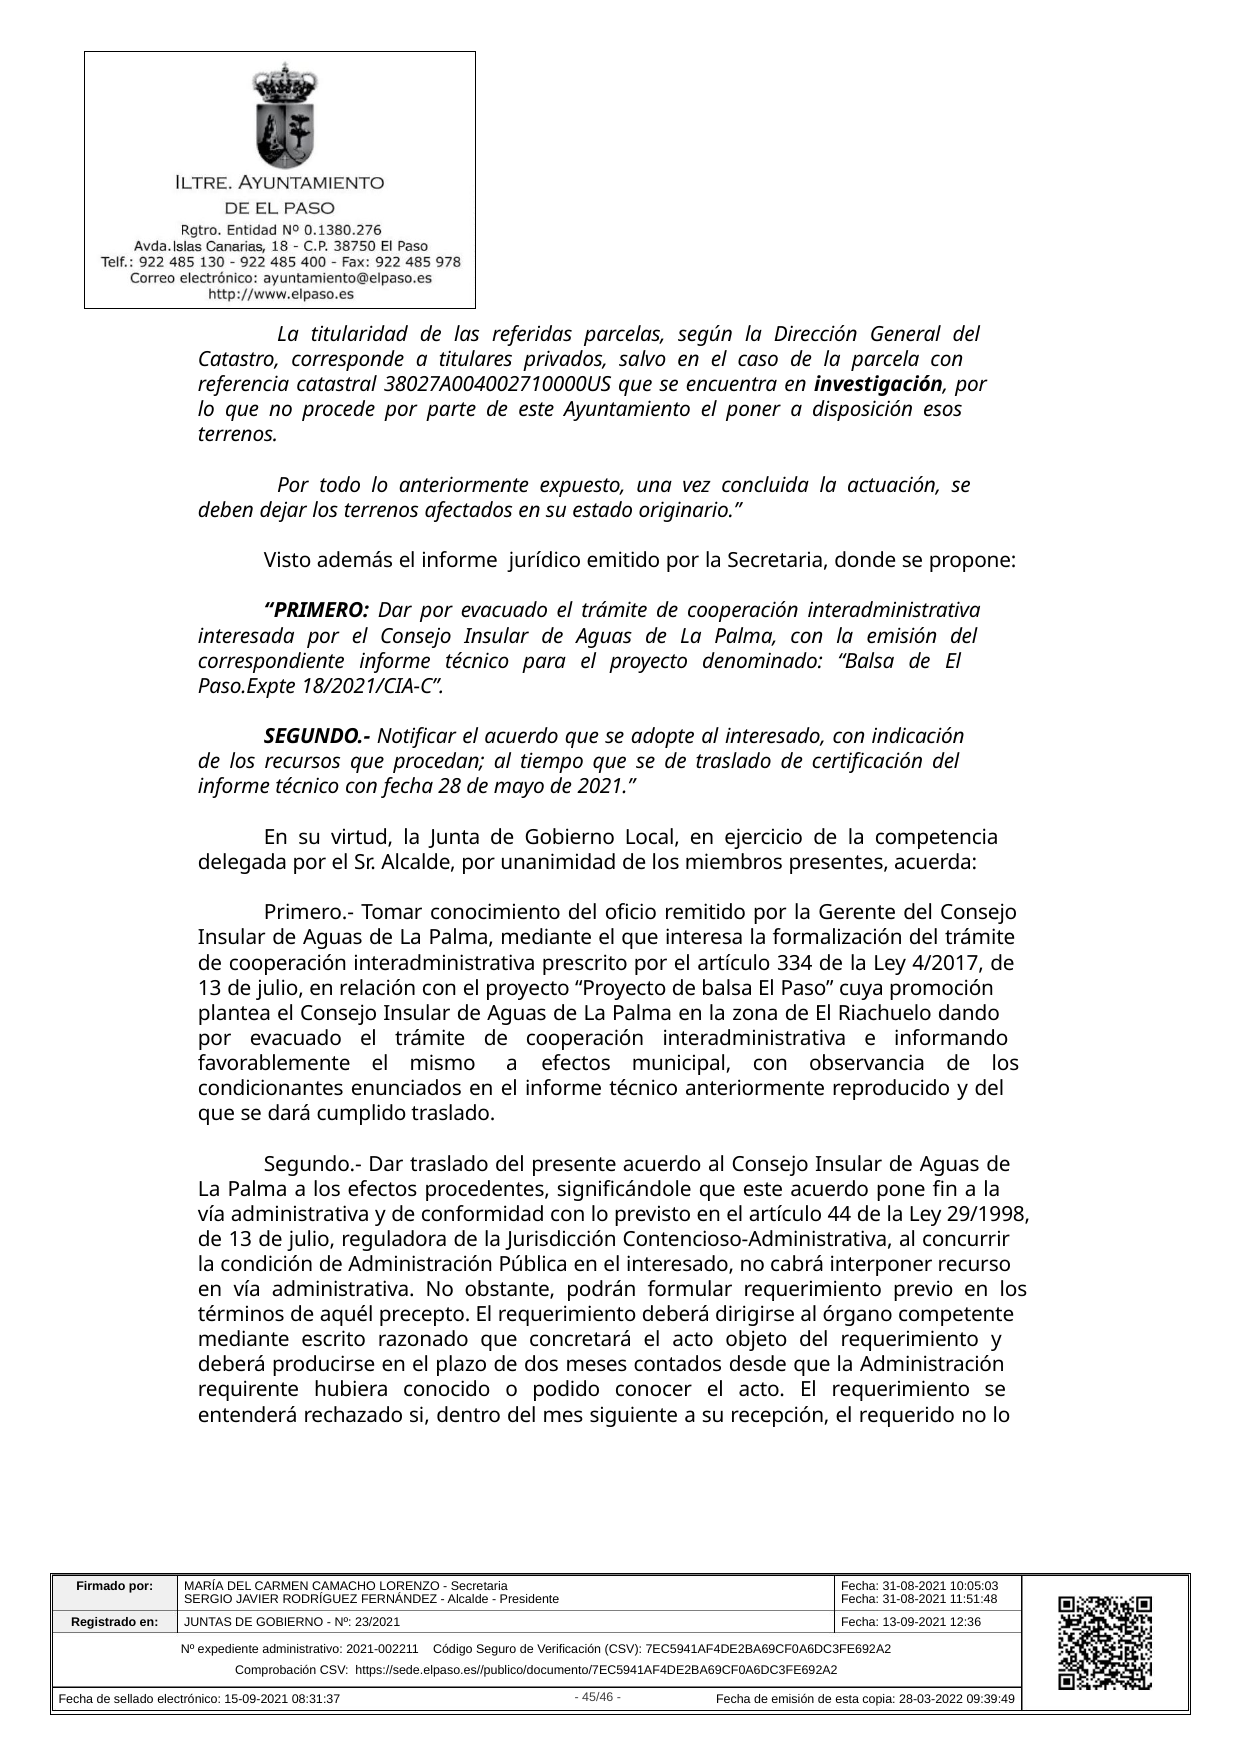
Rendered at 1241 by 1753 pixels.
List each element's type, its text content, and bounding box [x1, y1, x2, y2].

text Fecha: 31-08-2021 11:51:48 [841, 1593, 1022, 1607]
text Firmado por: [76, 1579, 172, 1593]
text de los recursos que procedan; al tiempo que se de traslado de certificación del [198, 749, 1068, 773]
text favorablemente el mismo [198, 1051, 506, 1075]
text Registrado en: [71, 1615, 177, 1629]
text Paso.Expte 18/2021/CIA-C”. [198, 674, 1068, 698]
text a [506, 1051, 541, 1075]
text deben dejar los terrenos afectados en su estado originario.” [198, 498, 1068, 522]
text por evacuado el trámite de cooperación interadministrativa e informando [198, 1026, 1068, 1050]
text entenderá rechazado si, dentro del mes siguiente a su recepción, el requerido no lo [198, 1402, 1068, 1427]
text 13 de julio, en relación con el proyecto “Proyecto de balsa El Paso” cuya promoción [198, 975, 1067, 1000]
text MARÍA DEL CARMEN CAMACHO LORENZO - Secretaria [184, 1579, 586, 1593]
text referencia catastral 38027A004002710000US que se encuentra en investigación, por [198, 371, 1068, 397]
text en vía administrativa. No obstante, podrán formular requerimiento previo en los [198, 1277, 1068, 1301]
text correspondiente informe técnico para el proyecto denominado: “Balsa de El [198, 649, 1068, 673]
text informe técnico con fecha 28 de mayo de 2021.” [198, 774, 1068, 799]
text efectos municipal, con observancia de los [541, 1051, 1068, 1075]
text Nº expediente administrativo: 2021-002211 Código Seguro de Verificación (CSV): 7EC5941AF4DE2BA69CF0A6DC3FE692A2 [181, 1642, 918, 1656]
text la condición de Administración Pública en el interesado, no cabrá interponer recurso [198, 1252, 1068, 1276]
text SEGUNDO.- Notificar el acuerdo que se adopte al interesado, con indicación [264, 723, 1068, 748]
text vía administrativa y de conformidad con lo previsto en el artículo 44 de la Ley 29/1998, [198, 1201, 1068, 1226]
text condicionantes enunciados en el informe técnico anteriormente reproducido y del [198, 1076, 1068, 1100]
text requirente hubiera conocido o podido conocer el acto. El requerimiento se [198, 1377, 1068, 1402]
text La Palma a los efectos procedentes, significándole que este acuerdo pone fin a la [198, 1176, 1068, 1201]
text SERGIO JAVIER RODRÍGUEZ FERNÁNDEZ - Alcalde - Presidente [184, 1593, 586, 1607]
text interesada por el Consejo Insular de Aguas de La Palma, con la emisión del [198, 623, 1068, 648]
text Fecha de emisión de esta copia: 28-03-2022 09:39:49 [716, 1692, 1040, 1706]
text Por todo lo anteriormente expuesto, una vez concluida la actuación, se [277, 473, 1068, 497]
text La titularidad de las referidas parcelas, según la Dirección General del [277, 322, 1068, 346]
picture [51, 1574, 1190, 1714]
text de 13 de julio, reguladora de la Jurisdicción Contencioso-Administrativa, al concurrir [198, 1227, 1068, 1251]
text Visto además el informe jurídico emitido por la Secretaria, donde se propone: [264, 548, 1065, 573]
text deberá producirse en el plazo de dos meses contados desde que la Administración [198, 1352, 1068, 1377]
text Segundo.- Dar traslado del presente acuerdo al Consejo Insular de Aguas de [264, 1151, 1068, 1176]
text Insular de Aguas de La Palma, mediante el que interesa la formalización del trámite [198, 925, 1068, 949]
text Primero.- Tomar conocimiento del oficio remitido por la Gerente del Consejo [264, 900, 1068, 924]
text Fecha: 13-09-2021 12:36 [841, 1615, 1002, 1629]
text En su virtud, la Junta de Gobierno Local, en ejercicio de la competencia [264, 825, 1067, 849]
text plantea el Consejo Insular de Aguas de La Palma en la zona de El Riachuelo dando [198, 1001, 1068, 1025]
text terrenos. [198, 422, 1068, 447]
text de cooperación interadministrativa prescrito por el artículo 334 de la Ley 4/2017, de [198, 950, 1068, 975]
text JUNTAS DE GOBIERNO - Nº: 23/2021 [184, 1615, 426, 1629]
text lo que no procede por parte de este Ayuntamiento el poner a disposición esos [198, 397, 1068, 422]
text “ [264, 598, 273, 623]
text - 45/46 - [574, 1691, 640, 1705]
text delegada por el Sr. Alcalde, por unanimidad de los miembros presentes, acuerda: [198, 850, 1067, 874]
text términos de aquél precepto. El requerimiento deberá dirigirse al órgano competente [198, 1302, 1068, 1326]
text Comprobación CSV: https://sede.elpaso.es//publico/documento/7EC5941AF4DE2BA69CF0A6DC3FE692A2 [235, 1663, 918, 1677]
text Fecha de sellado electrónico: 15-09-2021 08:31:37 [58, 1692, 365, 1706]
text Fecha: 31-08-2021 10:05:03 [841, 1579, 1022, 1593]
text que se dará cumplido traslado. [198, 1101, 1068, 1126]
text mediante escrito razonado que concretará el acto objeto del requerimiento y [198, 1327, 1068, 1351]
text Catastro, corresponde a titulares privados, salvo en el caso de la parcela con [198, 347, 1068, 371]
picture [85, 52, 475, 308]
text PRIMERO: Dar por evacuado el trámite de cooperación interadministrativa [273, 598, 1068, 623]
